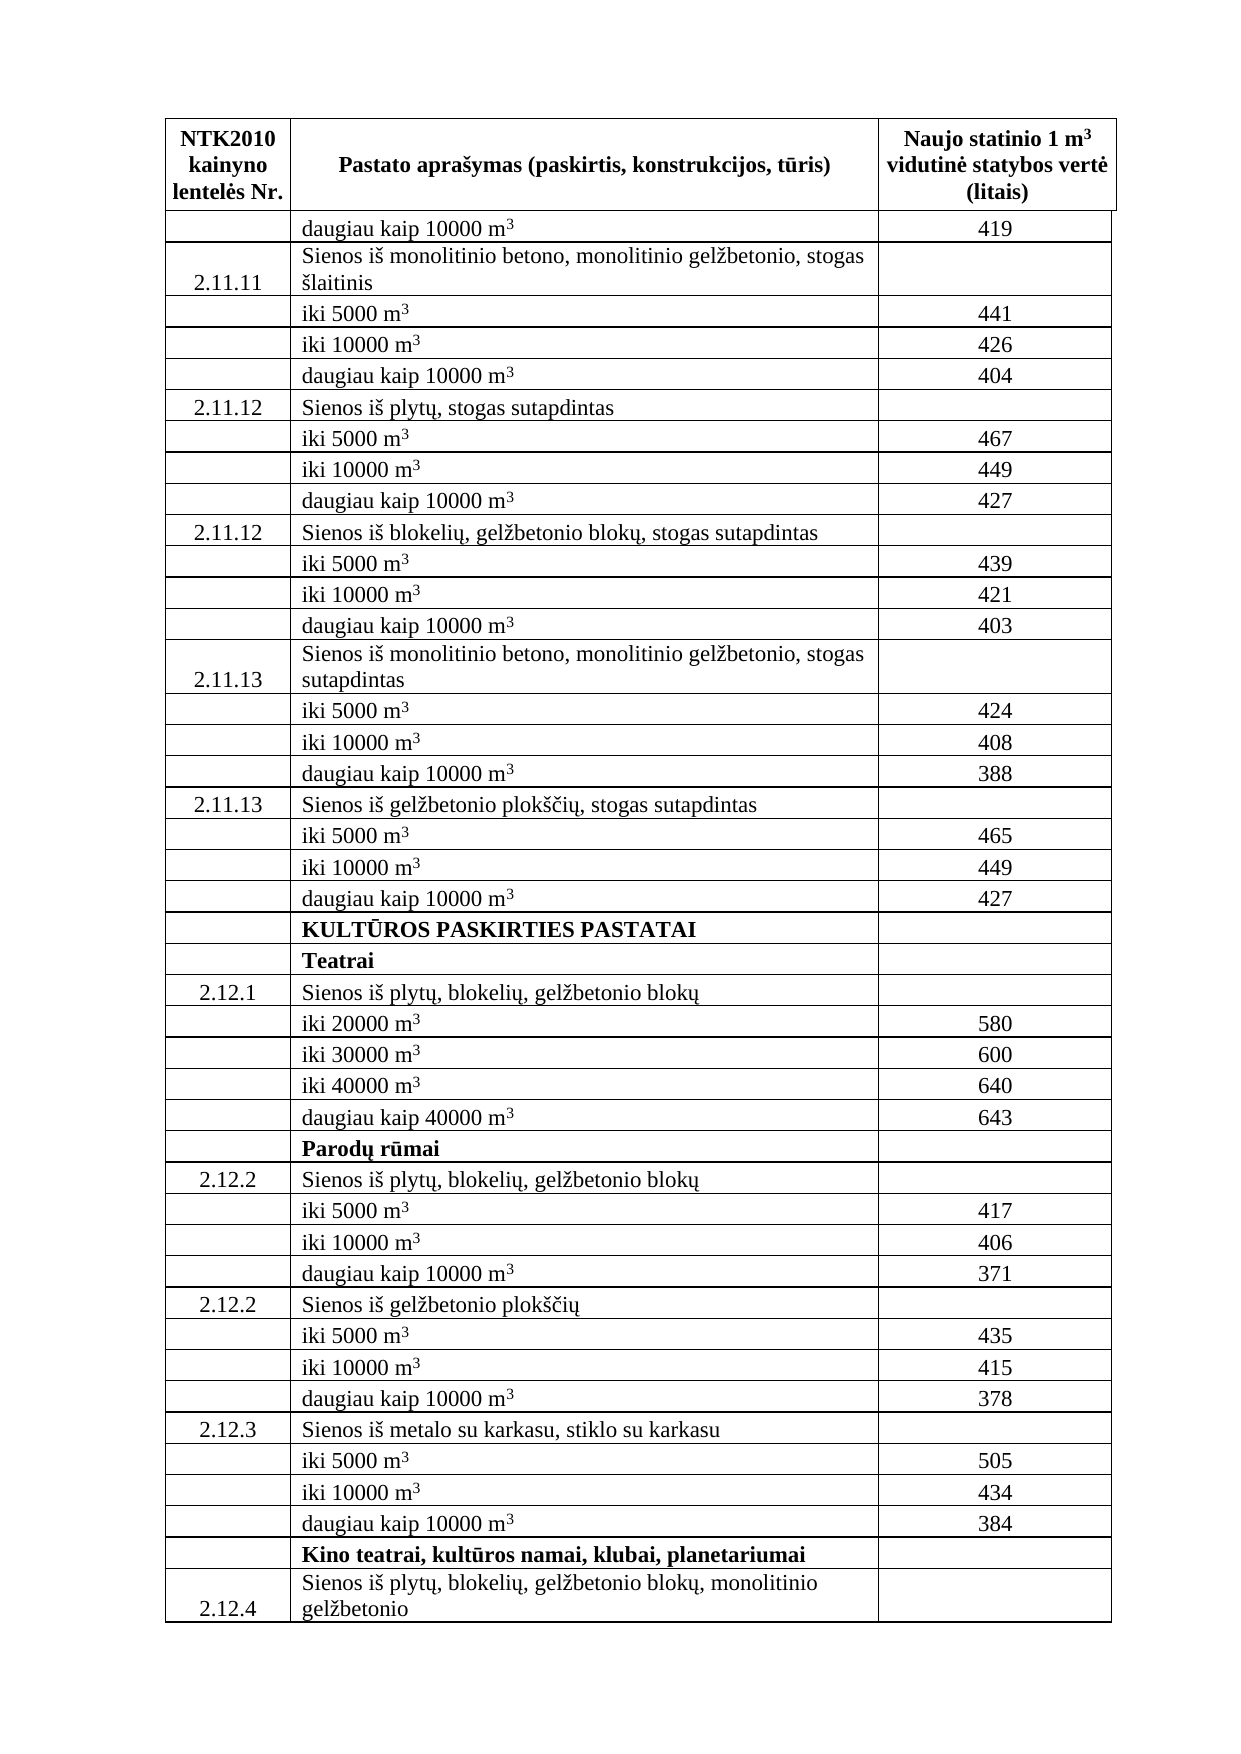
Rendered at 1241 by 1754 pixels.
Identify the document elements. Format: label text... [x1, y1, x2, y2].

table_cell [879, 1163, 1111, 1193]
table_cell [1112, 974, 1116, 1005]
table_cell [166, 484, 290, 514]
table_cell 403 [879, 609, 1111, 639]
table_cell daugiau kaip 10000 m3 [291, 881, 878, 911]
table_cell [879, 1569, 1111, 1621]
table_cell [1112, 514, 1116, 545]
table_cell [1112, 911, 1116, 943]
table_cell [1112, 451, 1116, 483]
table_cell [1112, 420, 1116, 451]
table_cell 2.11.12 [166, 390, 290, 420]
table_cell 2.12.2 [166, 1163, 290, 1193]
table_cell Sienos iš blokelių, gelžbetonio blokų, stogas sutapdintas [291, 515, 878, 545]
table_cell 640 [879, 1069, 1111, 1099]
table_cell 427 [879, 881, 1111, 911]
table_cell [166, 881, 290, 911]
table_cell [166, 1194, 290, 1224]
table_cell 600 [879, 1038, 1111, 1068]
table_cell 439 [879, 546, 1111, 576]
table_cell Parodų rūmai [291, 1131, 878, 1161]
table_cell [1112, 1536, 1116, 1568]
table_cell [166, 421, 290, 451]
table_header Naujo statinio 1 m3 vidutinė statybos vertė (litais) [879, 119, 1116, 210]
table_cell 441 [879, 296, 1111, 326]
table_cell 2.11.13 [166, 640, 290, 693]
table_cell iki 10000 m3 [291, 578, 878, 608]
table_cell daugiau kaip 10000 m3 [291, 211, 878, 241]
table_cell daugiau kaip 10000 m3 [291, 1256, 878, 1286]
table_cell [879, 1538, 1111, 1568]
table_cell [166, 1131, 290, 1161]
table_cell Sienos iš plytų, blokelių, gelžbetonio blokų [291, 1163, 878, 1193]
table_cell iki 5000 m3 [291, 421, 878, 451]
table_cell 415 [879, 1350, 1111, 1380]
table_cell [166, 296, 290, 326]
table_cell [1112, 545, 1116, 576]
table_cell [1112, 1318, 1116, 1349]
table_cell 435 [879, 1319, 1111, 1349]
table_cell [1112, 576, 1116, 608]
table_cell [166, 328, 290, 358]
table_cell [1112, 326, 1116, 358]
table_cell [1112, 693, 1116, 724]
table_cell 404 [879, 359, 1111, 389]
table_cell [1112, 1068, 1116, 1099]
table_header Pastato aprašymas (paskirtis, konstrukcijos, tūris) [291, 119, 878, 210]
table_cell [1112, 880, 1116, 911]
table_cell Teatrai [291, 944, 878, 974]
table_cell [879, 975, 1111, 1005]
table_cell iki 10000 m3 [291, 328, 878, 358]
table_cell [1112, 241, 1116, 295]
table_cell [1112, 483, 1116, 514]
table_cell [166, 1475, 290, 1505]
table_cell 408 [879, 725, 1111, 755]
table_cell Sienos iš metalo su karkasu, stiklo su karkasu [291, 1413, 878, 1443]
table_cell iki 10000 m3 [291, 1350, 878, 1380]
table_cell iki 10000 m3 [291, 725, 878, 755]
table_cell [166, 453, 290, 483]
table_cell [166, 578, 290, 608]
table_cell [1112, 1380, 1116, 1411]
table_cell [879, 390, 1111, 420]
table_cell iki 5000 m3 [291, 1444, 878, 1474]
table_cell Sienos iš plytų, blokelių, gelžbetonio blokų [291, 975, 878, 1005]
table_cell 505 [879, 1444, 1111, 1474]
table_cell [879, 1288, 1111, 1318]
table_cell [1112, 818, 1116, 849]
table_cell daugiau kaip 10000 m3 [291, 1506, 878, 1536]
table_cell [166, 1225, 290, 1255]
table_cell [166, 913, 290, 943]
table_cell iki 10000 m3 [291, 453, 878, 483]
table_cell iki 5000 m3 [291, 819, 878, 849]
table_cell [1112, 849, 1116, 880]
table_cell daugiau kaip 10000 m3 [291, 1381, 878, 1411]
table_cell [1112, 1224, 1116, 1255]
table_cell [166, 850, 290, 880]
table_cell [1112, 1193, 1116, 1224]
table_cell [879, 515, 1111, 545]
table_cell 427 [879, 484, 1111, 514]
table_cell 406 [879, 1225, 1111, 1255]
table_cell 371 [879, 1256, 1111, 1286]
table_cell 449 [879, 850, 1111, 880]
table_cell [166, 1444, 290, 1474]
table_cell [166, 819, 290, 849]
table_cell 2.12.2 [166, 1288, 290, 1318]
table_cell [1112, 1161, 1116, 1193]
table_cell iki 20000 m3 [291, 1006, 878, 1036]
table_cell 417 [879, 1194, 1111, 1224]
table_cell [166, 1319, 290, 1349]
table_cell [1112, 608, 1116, 639]
table_cell 434 [879, 1475, 1111, 1505]
table_cell [166, 694, 290, 724]
table_cell daugiau kaip 10000 m3 [291, 484, 878, 514]
table_cell [1112, 1349, 1116, 1380]
table_cell [1112, 1036, 1116, 1068]
table_cell [166, 1256, 290, 1286]
table_cell 2.12.3 [166, 1413, 290, 1443]
table_cell Sienos iš monolitinio betono, monolitinio gelžbetonio, stogas sutapdintas [291, 640, 878, 693]
table_cell [879, 1131, 1111, 1161]
table_cell [1112, 1568, 1116, 1621]
table_cell [879, 1413, 1111, 1443]
table_cell iki 40000 m3 [291, 1069, 878, 1099]
table_cell [1112, 786, 1116, 818]
table_cell daugiau kaip 10000 m3 [291, 756, 878, 786]
table_cell [166, 609, 290, 639]
table_cell 2.11.11 [166, 243, 290, 295]
table_cell 2.11.13 [166, 788, 290, 818]
table_cell 580 [879, 1006, 1111, 1036]
table_cell 388 [879, 756, 1111, 786]
table_cell [1112, 389, 1116, 420]
table_cell Sienos iš gelžbetonio plokščių [291, 1288, 878, 1318]
table_cell Kino teatrai, kultūros namai, klubai, planetariumai [291, 1538, 878, 1568]
table_cell [879, 944, 1111, 974]
table_cell [166, 1100, 290, 1130]
table_cell iki 10000 m3 [291, 850, 878, 880]
table_cell [1112, 1505, 1116, 1536]
table_cell iki 5000 m3 [291, 1194, 878, 1224]
table_cell [1112, 211, 1116, 241]
table_cell Sienos iš plytų, blokelių, gelžbetonio blokų, monolitinio gelžbetonio [291, 1569, 878, 1621]
table_cell iki 5000 m3 [291, 694, 878, 724]
table_cell [166, 1381, 290, 1411]
table_cell 2.12.1 [166, 975, 290, 1005]
table_cell KULTŪROS PASKIRTIES PASTATAI [291, 913, 878, 943]
table_cell 449 [879, 453, 1111, 483]
table_cell [1112, 1099, 1116, 1130]
table_cell 2.11.12 [166, 515, 290, 545]
table_cell [166, 546, 290, 576]
table_cell iki 5000 m3 [291, 296, 878, 326]
table_cell Sienos iš monolitinio betono, monolitinio gelžbetonio, stogas šlaitinis [291, 243, 878, 295]
table_cell 384 [879, 1506, 1111, 1536]
table_cell [1112, 724, 1116, 755]
table_cell iki 30000 m3 [291, 1038, 878, 1068]
table_cell iki 10000 m3 [291, 1225, 878, 1255]
table_cell iki 5000 m3 [291, 1319, 878, 1349]
table_cell daugiau kaip 10000 m3 [291, 609, 878, 639]
table_cell [879, 788, 1111, 818]
table_cell Sienos iš plytų, stogas sutapdintas [291, 390, 878, 420]
table_cell [879, 640, 1111, 693]
table_cell daugiau kaip 40000 m3 [291, 1100, 878, 1130]
table_cell [1112, 295, 1116, 326]
table_cell [166, 1538, 290, 1568]
table_cell [166, 211, 290, 241]
table_cell 2.12.4 [166, 1569, 290, 1621]
table_cell [166, 725, 290, 755]
table_cell [1112, 1005, 1116, 1036]
table_cell [1112, 639, 1116, 693]
table_cell [1112, 1411, 1116, 1443]
table_cell [1112, 943, 1116, 974]
table_cell 465 [879, 819, 1111, 849]
table_cell [1112, 1474, 1116, 1505]
table_cell [166, 944, 290, 974]
table_cell 378 [879, 1381, 1111, 1411]
table_cell [166, 756, 290, 786]
table_cell 467 [879, 421, 1111, 451]
table_cell [879, 913, 1111, 943]
table_cell daugiau kaip 10000 m3 [291, 359, 878, 389]
table_cell [879, 243, 1111, 295]
table_cell [166, 1506, 290, 1536]
table_cell [1112, 1443, 1116, 1474]
table_cell 426 [879, 328, 1111, 358]
table_cell [166, 359, 290, 389]
table_header NTK2010 kainyno lentelės Nr. [166, 119, 290, 210]
table_cell iki 5000 m3 [291, 546, 878, 576]
table_cell 419 [879, 211, 1111, 241]
table_cell [166, 1038, 290, 1068]
table_cell 424 [879, 694, 1111, 724]
table_cell [166, 1069, 290, 1099]
table_cell Sienos iš gelžbetonio plokščių, stogas sutapdintas [291, 788, 878, 818]
table_cell [1112, 1255, 1116, 1286]
table_cell [1112, 358, 1116, 389]
table_cell [1112, 1130, 1116, 1161]
table_cell [166, 1006, 290, 1036]
table_cell [1112, 755, 1116, 786]
table_cell [1112, 1286, 1116, 1318]
table_cell iki 10000 m3 [291, 1475, 878, 1505]
table_cell 421 [879, 578, 1111, 608]
table_cell [166, 1350, 290, 1380]
table_cell 643 [879, 1100, 1111, 1130]
